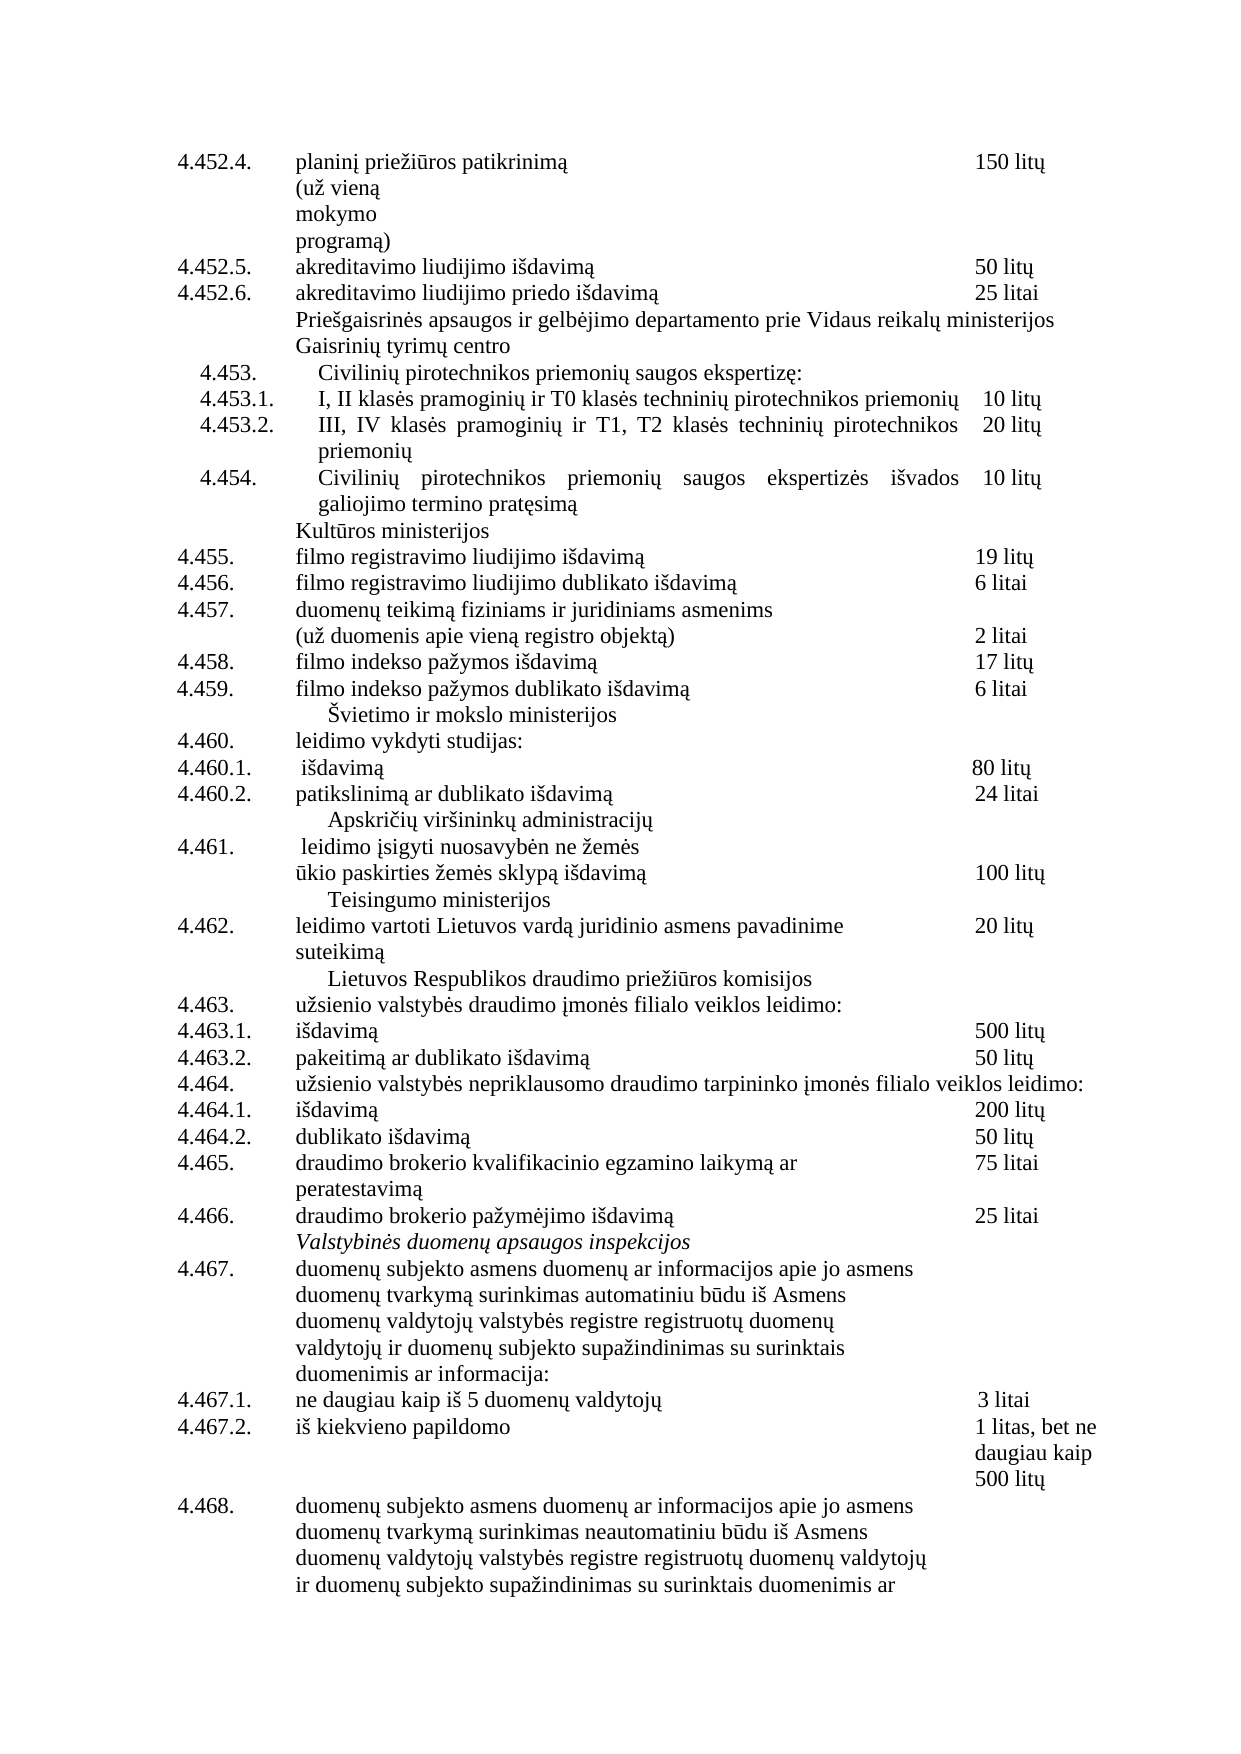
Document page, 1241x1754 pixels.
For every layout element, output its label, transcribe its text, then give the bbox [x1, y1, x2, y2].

text 4.462. leidimo vartoti Lietuvos vardą juridinio asmens pavadinime 20 litų [177, 912, 1122, 938]
text duomenų tvarkymą surinkimas neautomatiniu būdu iš Asmens [177, 1518, 1122, 1544]
text ir duomenų subjekto supažindinimas su surinktais duomenimis ar [177, 1571, 1122, 1597]
table_cell 4.453.2. [189, 411, 307, 464]
text 4.459. filmo indekso pažymos dublikato išdavimą 6 litai [177, 675, 1122, 701]
text 4.456. filmo registravimo liudijimo dublikato išdavimą 6 litai [177, 569, 1122, 596]
text 4.467.2. iš kiekvieno papildomo 1 litas, bet ne daugiau kaip 500 litų [177, 1413, 1122, 1492]
table_cell Civilinių pirotechnikos priemonių saugos ekspertizės išvados galiojimo termino pratęsimą [307, 464, 971, 517]
table_cell 4.454. [189, 464, 307, 517]
table_cell 4.453.1. [189, 385, 307, 411]
text 4.463.1. išdavimą 500 litų [177, 1017, 1122, 1044]
text 4.464. užsienio valstybės nepriklausomo draudimo tarpininko įmonės filialo veiklos leidimo: [177, 1070, 1122, 1096]
text suteikimą [177, 938, 1122, 965]
table_header [971, 359, 1144, 385]
text 4.465. draudimo brokerio kvalifikacinio egzamino laikymą ar 75 litai [177, 1149, 1122, 1176]
text Teisingumo ministerijos [252, 886, 1122, 912]
text 4.460.2. patikslinimą ar dublikato išdavimą 24 litai [177, 780, 1122, 807]
text 4.452.4. planinį priežiūros patikrinimą 150 litų [177, 148, 1122, 174]
text 4.463.2. pakeitimą ar dublikato išdavimą 50 litų [177, 1044, 1122, 1070]
text Gaisrinių tyrimų centro [177, 332, 1122, 358]
text 4.464.2. dublikato išdavimą 50 litų [177, 1123, 1122, 1149]
table_cell 20 litų [971, 411, 1144, 464]
text 4.464.1. išdavimą 200 litų [177, 1096, 1122, 1123]
text Priešgaisrinės apsaugos ir gelbėjimo departamento prie Vidaus reikalų ministerijos [177, 306, 1122, 332]
text 4.461. leidimo įsigyti nuosavybėn ne žemės [177, 833, 1122, 859]
text 4.467. duomenų subjekto asmens duomenų ar informacijos apie jo asmens duomenų tvarkymą surinkimas automatiniu būdu iš Asmens duomenų valdytojų valstybės registre registruotų duomenų valdytojų ir duomenų subjekto supažindinimas su surinktais duomenimis ar informacija: [177, 1254, 916, 1386]
table_header Civilinių pirotechnikos priemonių saugos ekspertizę: [307, 359, 971, 385]
text duomenų valdytojų valstybės registre registruotų duomenų valdytojų [177, 1544, 1122, 1571]
text 4.452.5. akreditavimo liudijimo išdavimą 50 litų [177, 253, 1122, 279]
text Apskričių viršininkų administracijų [252, 807, 1122, 833]
text 4.452.6. akreditavimo liudijimo priedo išdavimą 25 litai [177, 279, 1122, 306]
text 4.455. filmo registravimo liudijimo išdavimą 19 litų [177, 543, 1122, 569]
text Lietuvos Respublikos draudimo priežiūros komisijos [252, 965, 1122, 991]
text 4.466. draudimo brokerio pažymėjimo išdavimą 25 litai [177, 1202, 1122, 1228]
text Valstybinės duomenų apsaugos inspekcijos [177, 1228, 916, 1254]
table_cell 10 litų [971, 385, 1144, 411]
table_cell I, II klasės pramoginių ir T0 klasės techninių pirotechnikos priemonių [307, 385, 971, 411]
text Kultūros ministerijos [177, 517, 1122, 543]
table_header 4.453. [189, 359, 307, 385]
text 4.460.1. išdavimą 80 litų [177, 754, 1122, 780]
text 4.458. filmo indekso pažymos išdavimą 17 litų [177, 648, 1122, 675]
text ūkio paskirties žemės sklypą išdavimą 100 litų [177, 859, 1122, 886]
table_cell III, IV klasės pramoginių ir T1, T2 klasės techninių pirotechnikos priemonių [307, 411, 971, 464]
text 4.467.1. ne daugiau kaip iš 5 duomenų valdytojų 3 litai [177, 1386, 1122, 1413]
text mokymo [177, 200, 1122, 227]
text 4.457. duomenų teikimą fiziniams ir juridiniams asmenims [177, 596, 1122, 622]
text (už duomenis apie vieną registro objektą) 2 litai [177, 622, 1122, 648]
text (už vieną [177, 174, 1122, 200]
text 4.460. leidimo vykdyti studijas: [177, 727, 1122, 754]
text 4.468. duomenų subjekto asmens duomenų ar informacijos apie jo asmens [177, 1492, 1122, 1518]
text 4.463. užsienio valstybės draudimo įmonės filialo veiklos leidimo: [177, 991, 1122, 1017]
text programą) [177, 227, 1122, 253]
text Švietimo ir mokslo ministerijos [252, 701, 1122, 727]
table_cell 10 litų [971, 464, 1144, 517]
text peratestavimą [177, 1176, 1122, 1202]
